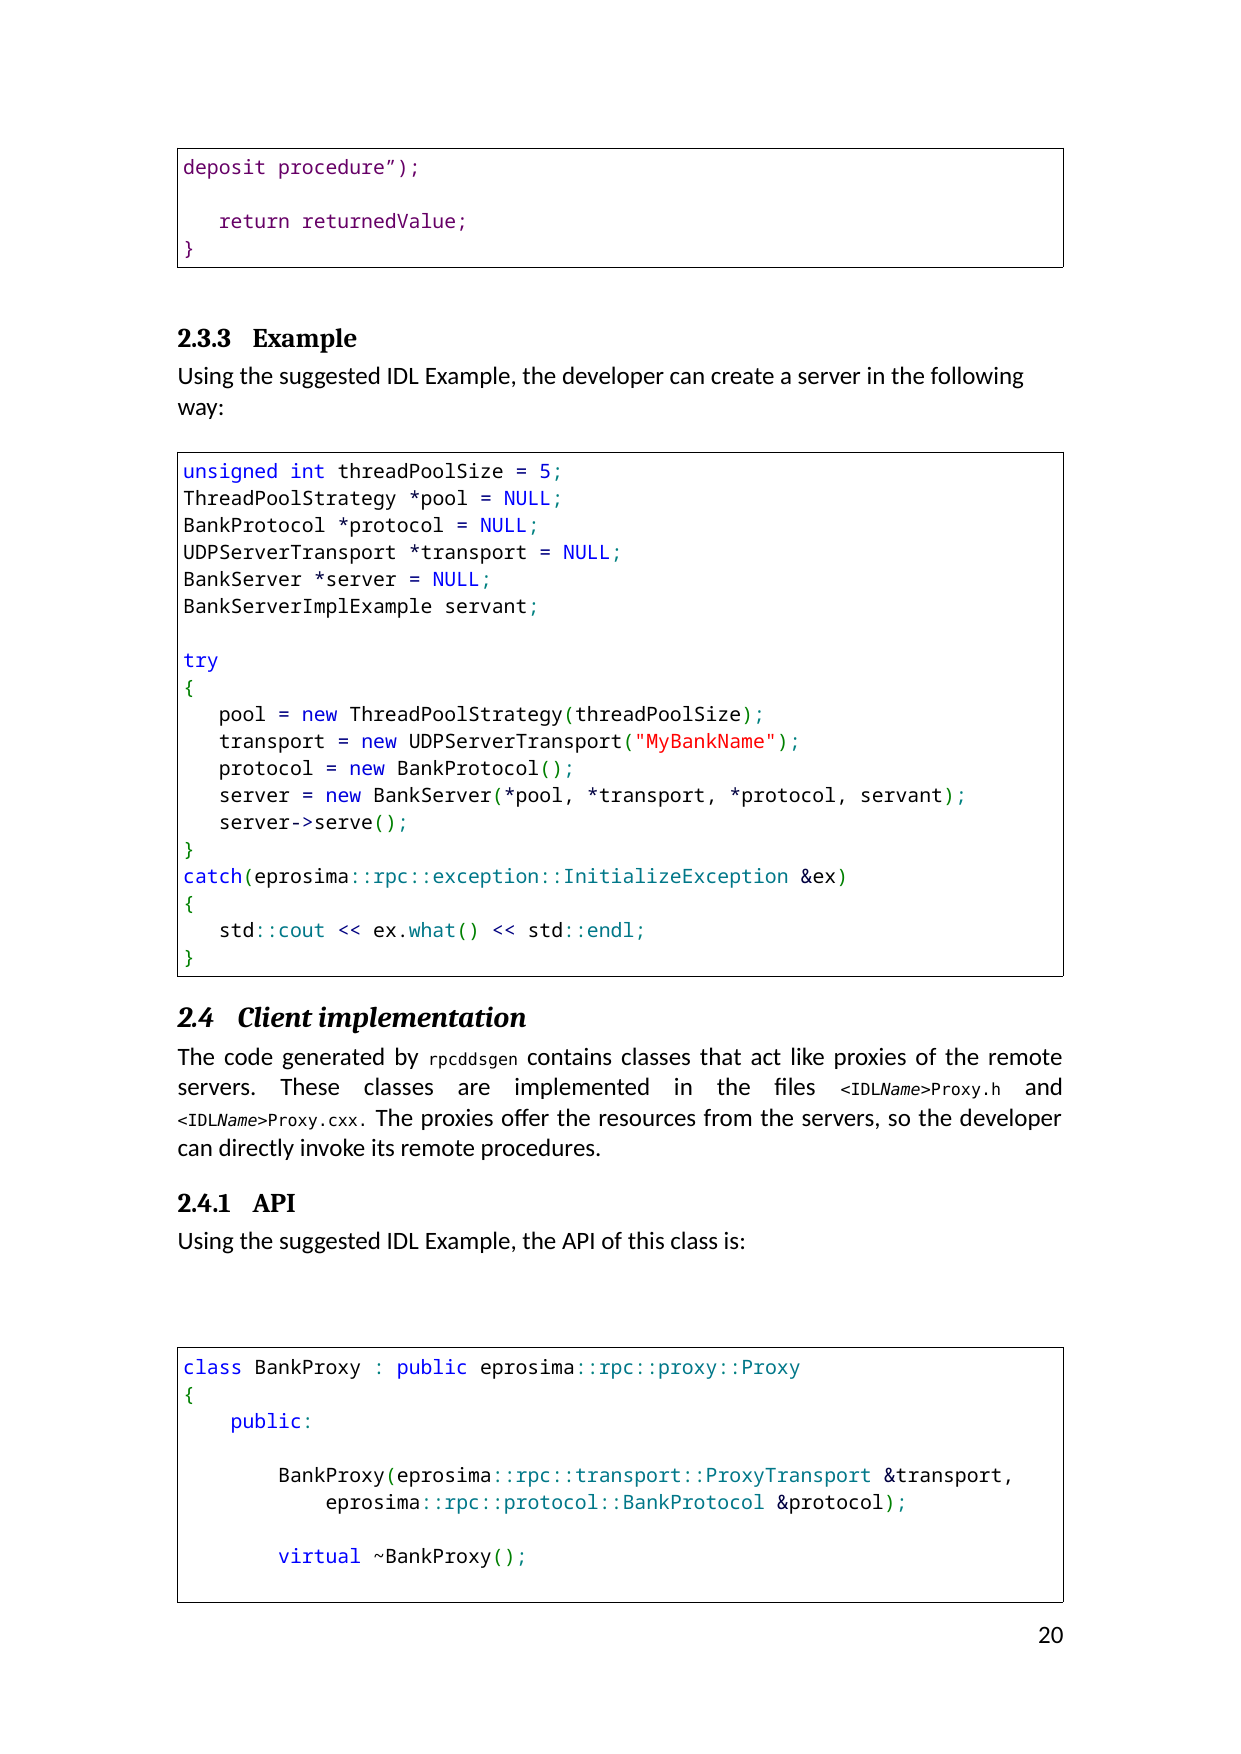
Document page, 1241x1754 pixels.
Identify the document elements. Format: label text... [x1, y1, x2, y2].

subtitle API [177, 1188, 1063, 1219]
table_header class BankProxy : public eprosima::rpc::proxy::Proxy { public: BankProxy(eprosima::rpc::transport::ProxyTransport &transport, eprosima::rpc::protocol::BankProtocol &protocol); virtual ~BankProxy(); [178, 1348, 1063, 1602]
subtitle Example [177, 323, 1063, 354]
subtitle Client implementation [177, 1001, 1063, 1034]
table_header deposit procedure”); return returnedValue; } [178, 149, 1063, 267]
text Using the suggested IDL Example, the developer can create a server in the following way: [177, 360, 1063, 421]
text Using the suggested IDL Example, the API of this class is: [177, 1225, 1063, 1256]
text The code generated by rpcddsgen contains classes that act like proxies of the remote servers. These classes are implemented in the files <IDLName>Proxy.h and <IDLName>Proxy.cxx. The proxies offer the resources from the servers, so the developer can directly invoke its remote procedures. [177, 1041, 1063, 1163]
table_header unsigned int threadPoolSize = 5; ThreadPoolStrategy *pool = NULL; BankProtocol *protocol = NULL; UDPServerTransport *transport = NULL; BankServer *server = NULL; BankServerImplExample servant; try { pool = new ThreadPoolStrategy(threadPoolSize); transport = new UDPServerTransport("MyBankName"); protocol = new BankProtocol(); server = new BankServer(*pool, *transport, *protocol, servant); server->serve(); } catch(eprosima::rpc::exception::InitializeException &ex) { std::cout << ex.what() << std::endl; } [178, 453, 1063, 976]
